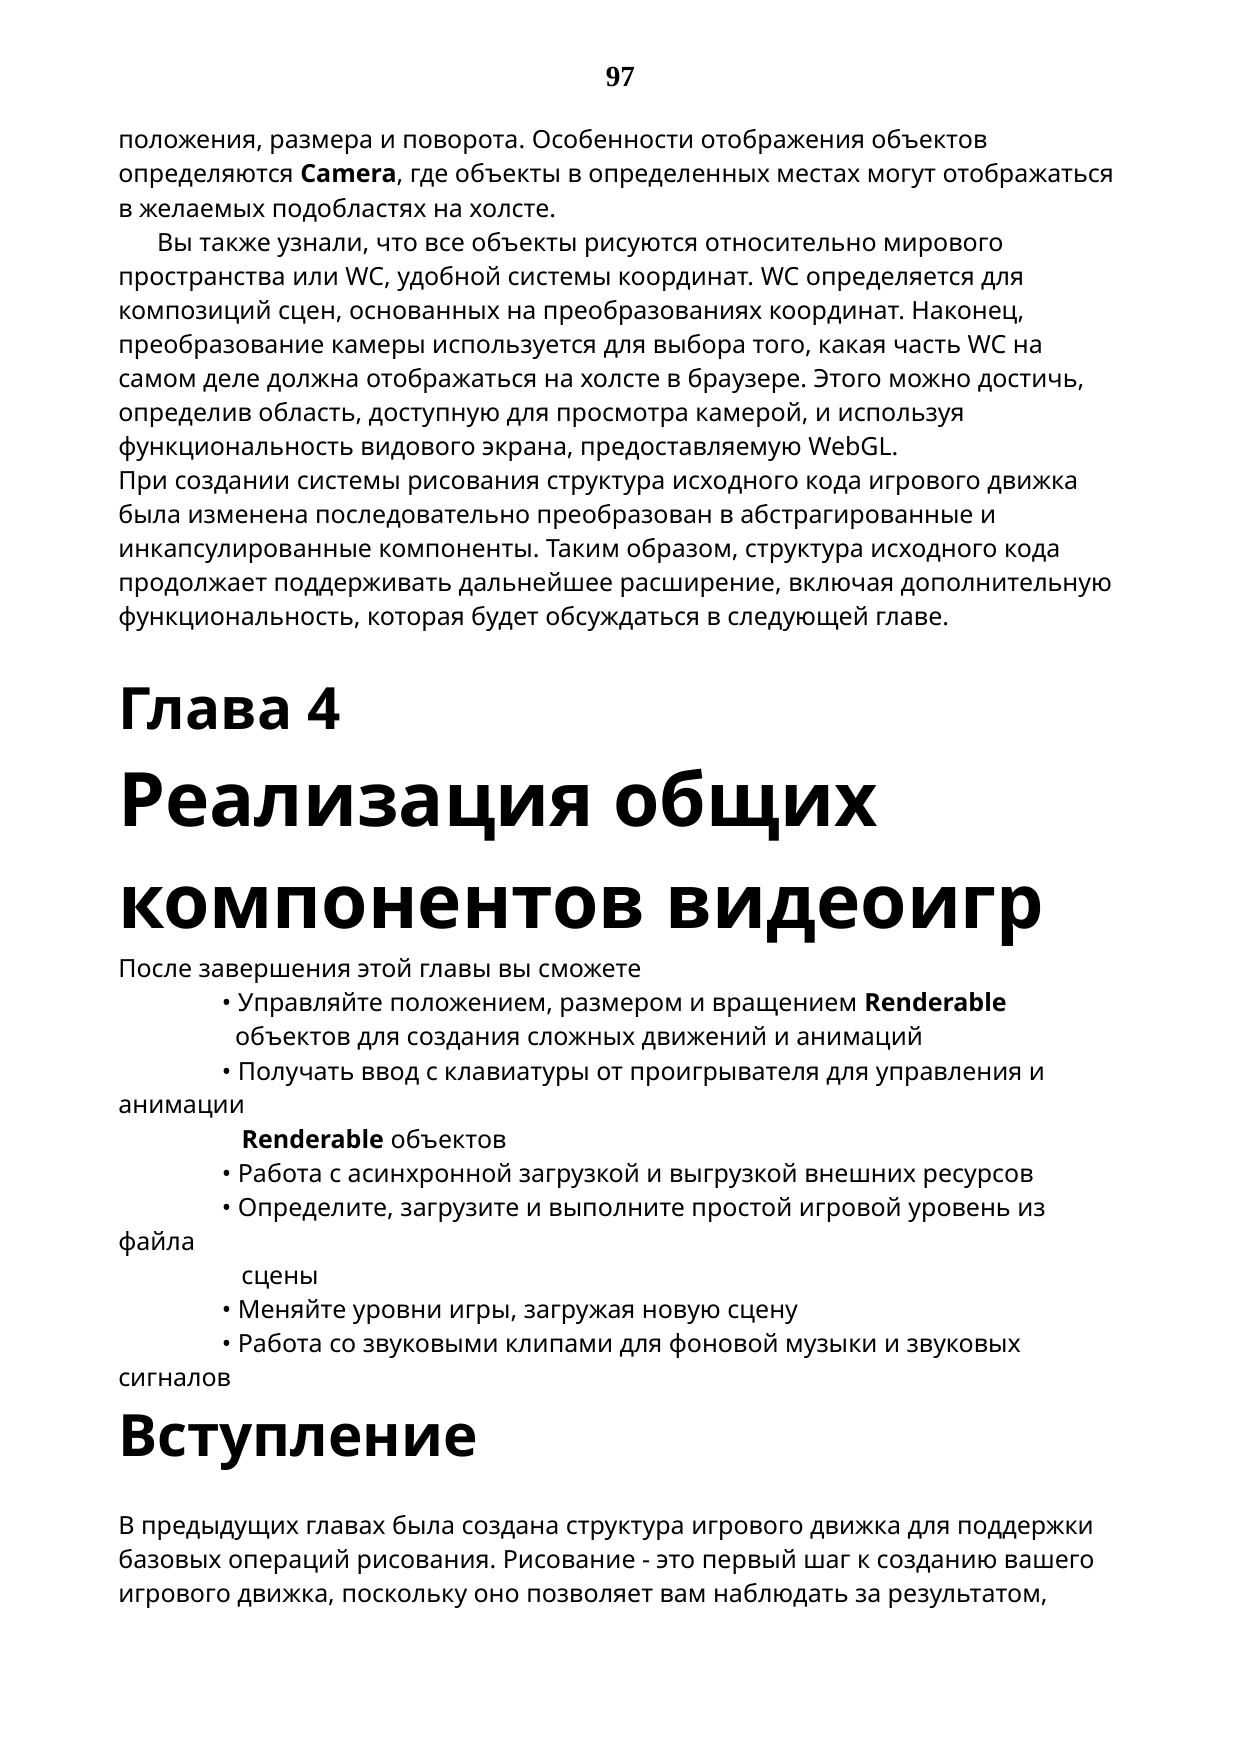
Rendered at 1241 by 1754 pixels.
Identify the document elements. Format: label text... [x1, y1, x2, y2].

text сцены [118, 1257, 1122, 1292]
text Вы также узнали, что все объекты рисуются относительно мирового пространства или WC, удобной системы координат. WC определяется для композиций сцен, основанных на преобразованиях координат. Наконец, преобразование камеры используется для выбора того, какая часть WC на самом деле должна отображаться на холсте в браузере. Этого можно достичь, определив область, доступную для просмотра камерой, и используя функциональность видового экрана, предоставляемую WebGL. [118, 224, 1122, 463]
text Реализация общих компонентов видеоигр [118, 747, 1122, 951]
text объектов для создания сложных движений и анимаций [118, 1019, 1122, 1053]
text • Работа со звуковыми клипами для фоновой музыки и звуковых сигналов [118, 1326, 1122, 1394]
text В предыдущих главах была создана структура игрового движка для поддержки базовых операций рисования. Рисование - это первый шаг к созданию вашего игрового движка, поскольку оно позволяет вам наблюдать за результатом, [118, 1507, 1122, 1609]
text положения, размера и поворота. Особенности отображения объектов определяются Camera, где объекты в определенных местах могут отображаться в желаемых подобластях на холсте. [118, 122, 1122, 224]
text • Получать ввод с клавиатуры от проигрывателя для управления и анимации [118, 1053, 1122, 1121]
text • Управляйте положением, размером и вращением Renderable [118, 985, 1122, 1019]
text Вступление [118, 1394, 1122, 1473]
text После завершения этой главы вы сможете [118, 951, 1122, 985]
text • Определите, загрузите и выполните простой игровой уровень из файла [118, 1189, 1122, 1257]
text При создании системы рисования структура исходного кода игрового движка была изменена последовательно преобразован в абстрагированные и инкапсулированные компоненты. Таким образом, структура исходного кода продолжает поддерживать дальнейшее расширение, включая дополнительную функциональность, которая будет обсуждаться в следующей главе. [118, 463, 1122, 633]
text Renderable объектов [118, 1121, 1122, 1155]
text Глава 4 [118, 667, 1122, 747]
text • Работа с асинхронной загрузкой и выгрузкой внешних ресурсов [118, 1155, 1122, 1189]
text • Меняйте уровни игры, загружая новую сцену [118, 1292, 1122, 1326]
